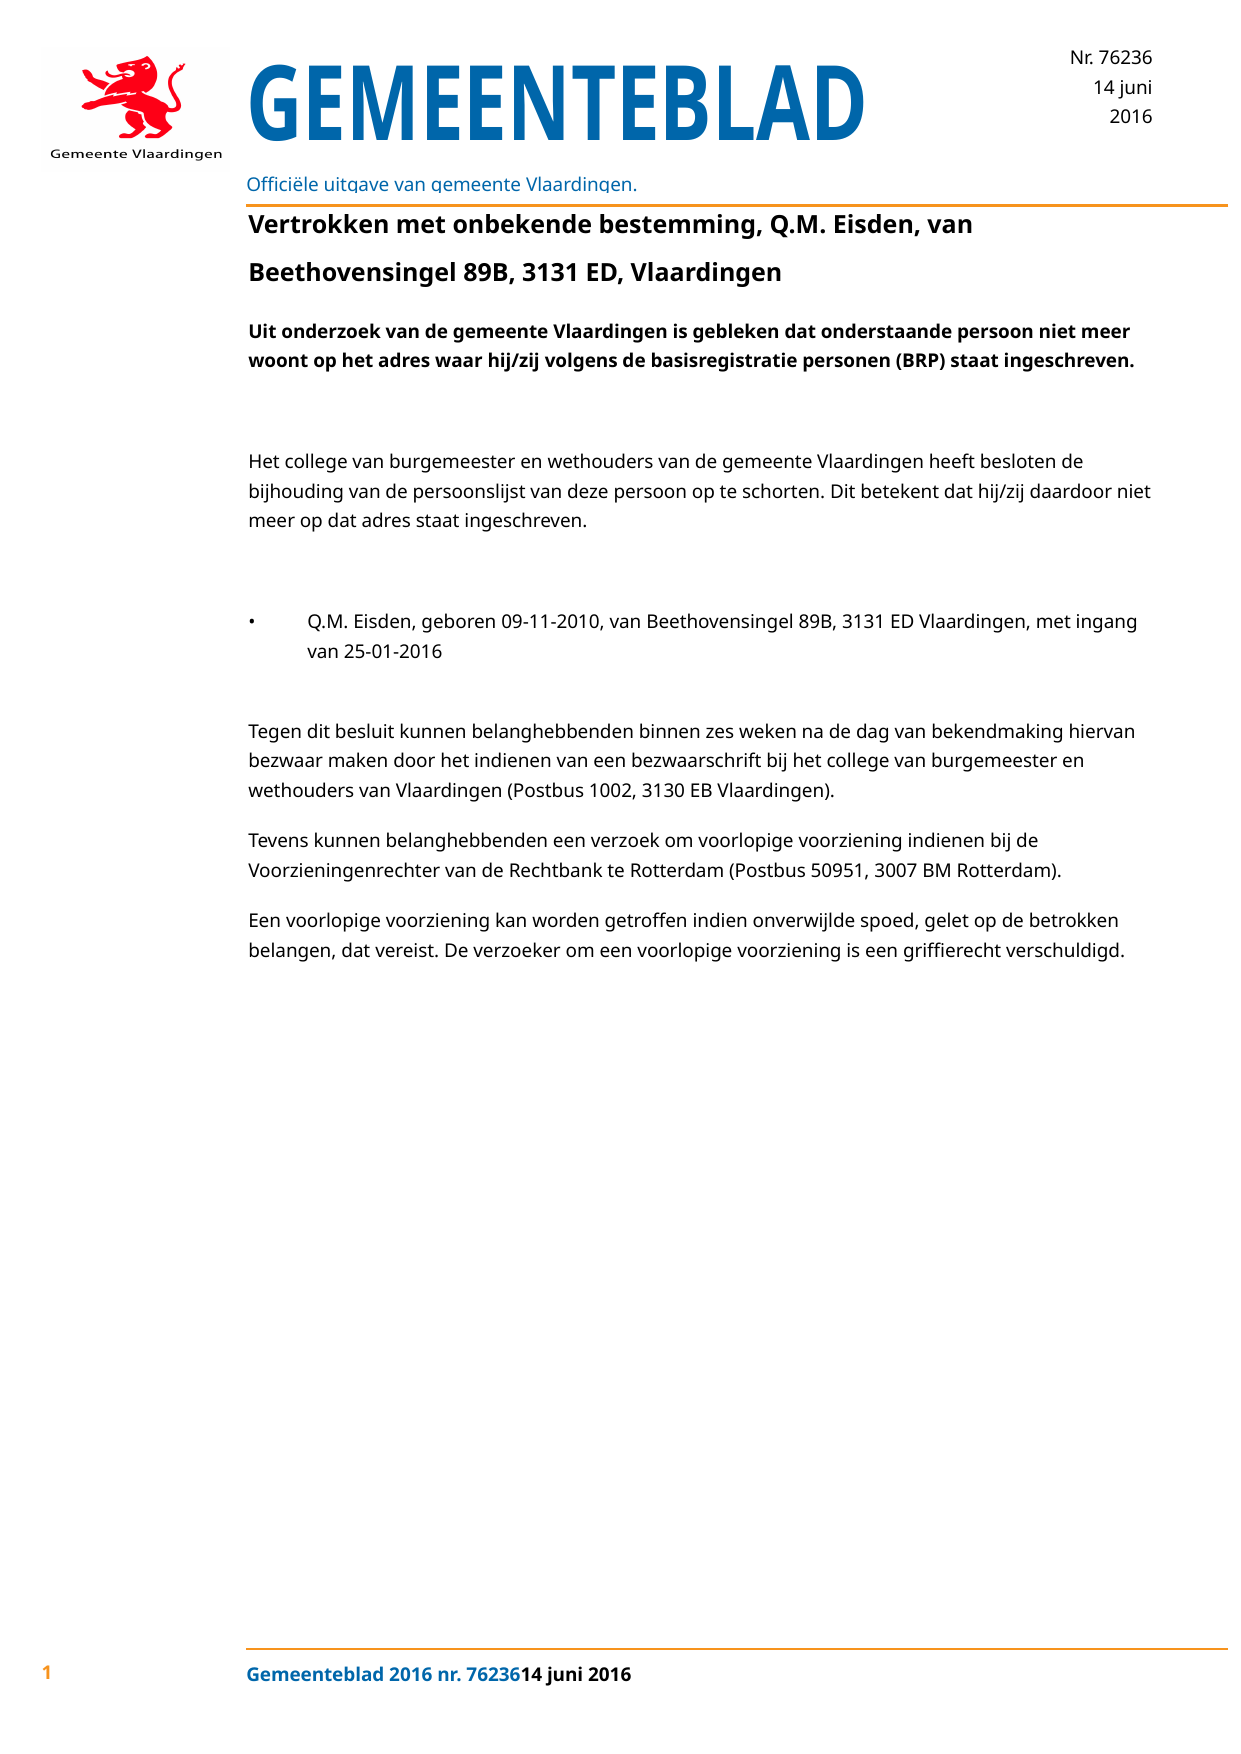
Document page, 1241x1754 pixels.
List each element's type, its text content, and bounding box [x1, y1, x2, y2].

text Vertrokken met onbekende bestemming, Q.M. Eisden, van Beethovensingel 89B, 3131 ED, Vlaardingen [248, 207, 1152, 288]
list Q.M. Eisden, geboren 09-11-2010, van Beethovensingel 89B, 3131 ED Vlaardingen, met ingang van 25-01-2016 [248, 608, 1152, 664]
text Een voorlopige voorziening kan worden getroffen indien onverwijlde spoed, gelet op de betrokken belangen, dat vereist. De verzoeker om een voorlopige voorziening is een griffierecht verschuldigd. [248, 907, 1152, 963]
text Tegen dit besluit kunnen belanghebbenden binnen zes weken na de dag van bekendmaking hiervan bezwaar maken door het indienen van een bezwaarschrift bij het college van burgemeester en wethouders van Vlaardingen (Postbus 1002, 3130 EB Vlaardingen). [248, 718, 1152, 803]
text Uit onderzoek van de gemeente Vlaardingen is gebleken dat onderstaande persoon niet meer woont op het adres waar hij/zij volgens de basisregistratie personen (BRP) staat ingeschreven. [248, 318, 1152, 373]
picture [41, 47, 231, 172]
text Het college van burgemeester en wethouders van de gemeente Vlaardingen heeft besloten de bijhouding van de persoonslijst van deze persoon op te schorten. Dit betekent dat hij/zij daardoor niet meer op dat adres staat ingeschreven. [248, 448, 1152, 533]
text Tevens kunnen belanghebbenden een verzoek om voorlopige voorziening indienen bij de Voorzieningenrechter van de Rechtbank te Rotterdam (Postbus 50951, 3007 BM Rotterdam). [248, 827, 1152, 883]
